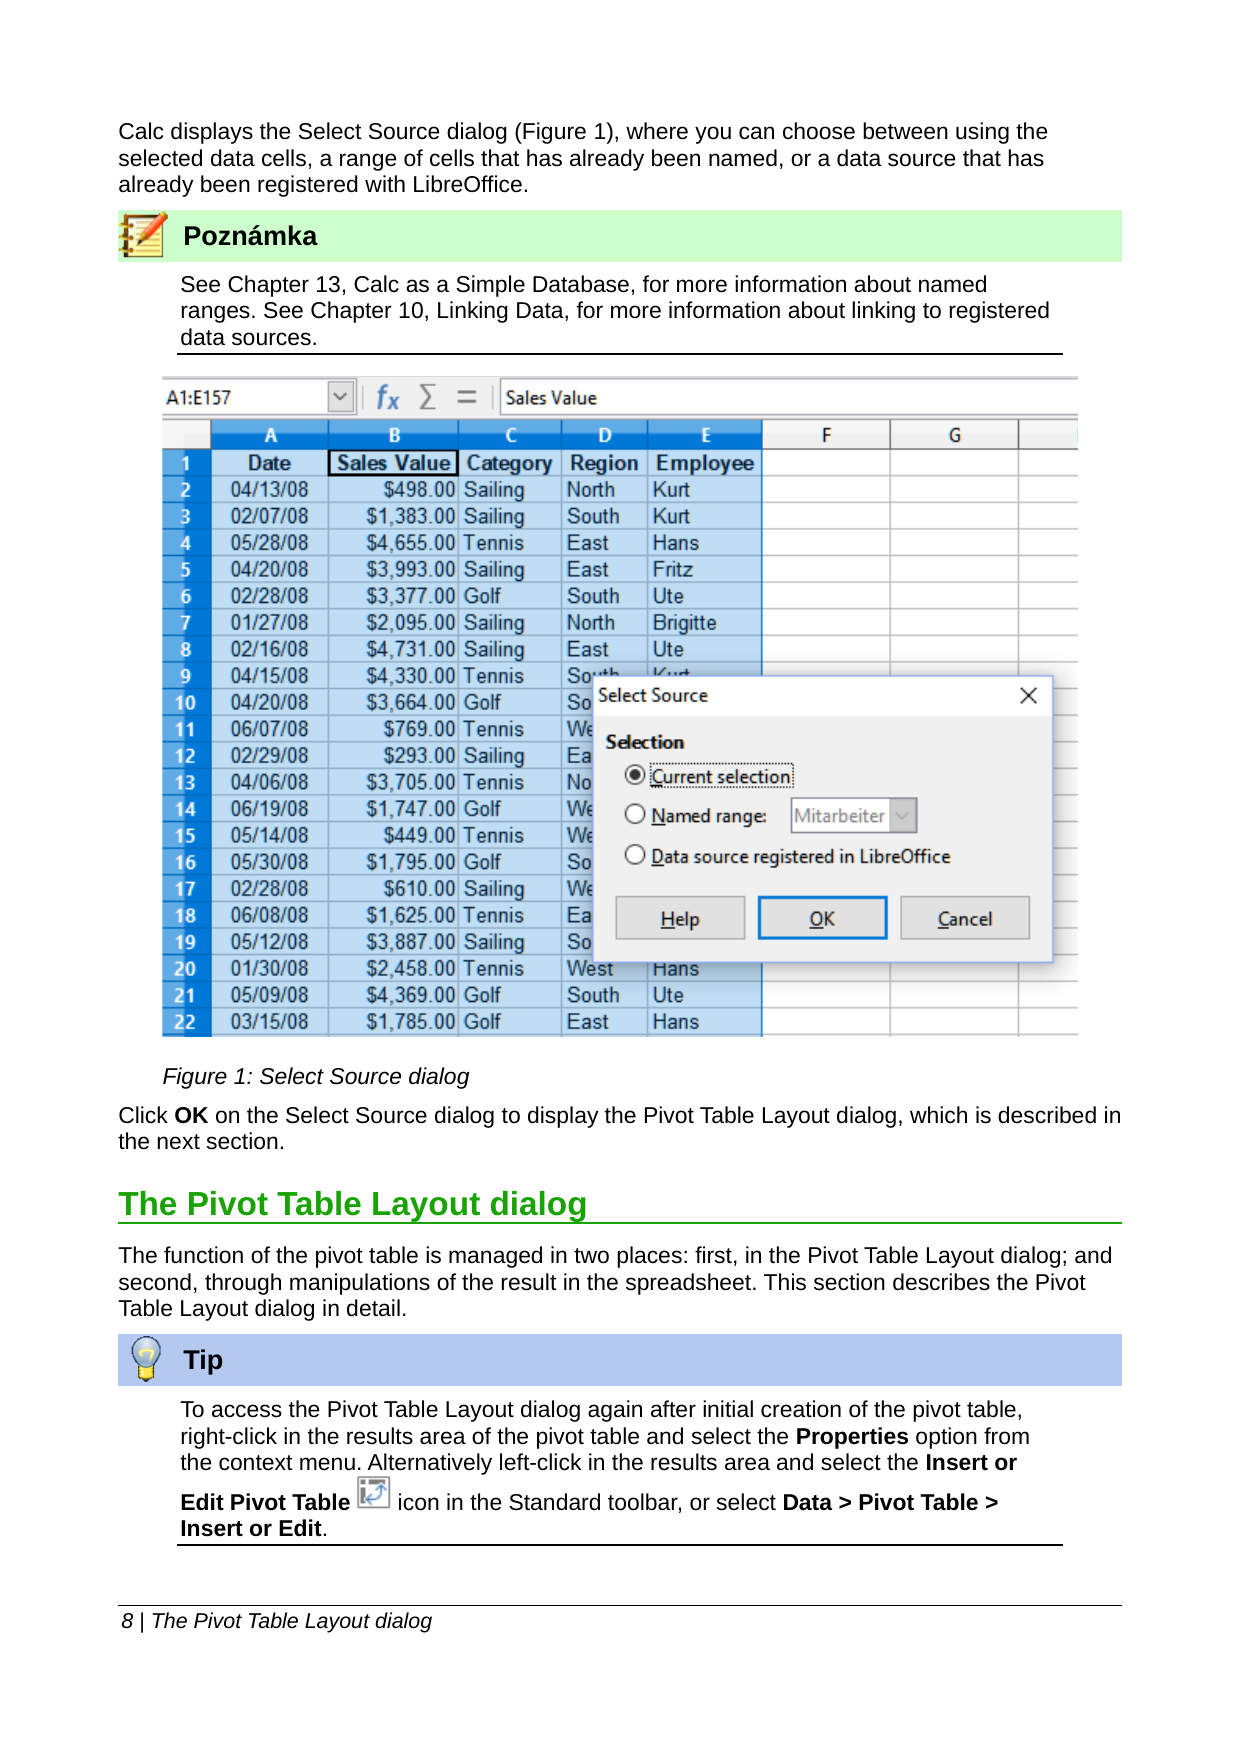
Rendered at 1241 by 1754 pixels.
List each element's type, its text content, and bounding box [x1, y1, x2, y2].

subtitle Poznámka [118, 210, 1122, 262]
picture [119, 1334, 170, 1385]
subtitle The Pivot Table Layout dialog [118, 1184, 1122, 1222]
picture [119, 210, 170, 261]
text See Chapter 13, Calc as a Simple Database, for more information about named ranges. See Chapter 10, Linking Data, for more information about linking to registered data sources. [177, 268, 1063, 353]
subtitle Tip [118, 1334, 1122, 1386]
picture [356, 1475, 392, 1510]
text To access the Pivot Table Layout dialog again after initial creation of the pivot table, right-click in the results area of the pivot table and select the Properties option from the context menu. Alternatively left-click in the results area and select the Insert or Edit Pivot Table icon in the Standard toolbar, or select Data > Pivot Table > Insert or Edit. [177, 1393, 1063, 1544]
text Calc displays the Select Source dialog (Figure 1), where you can choose between using the selected data cells, a range of cells that has already been named, or a data source that has already been registered with LibreOffice. [118, 118, 1122, 197]
text Click OK on the Select Source dialog to display the Pivot Table Layout dialog, which is described in the next section. [118, 1102, 1122, 1154]
text Figure 1: Select Source dialog [162, 1037, 1078, 1090]
picture [162, 376, 1078, 1037]
text The function of the pivot table is managed in two places: first, in the Pivot Table Layout dialog; and second, through manipulations of the result in the spreadsheet. This section describes the Pivot Table Layout dialog in detail. [118, 1242, 1122, 1321]
